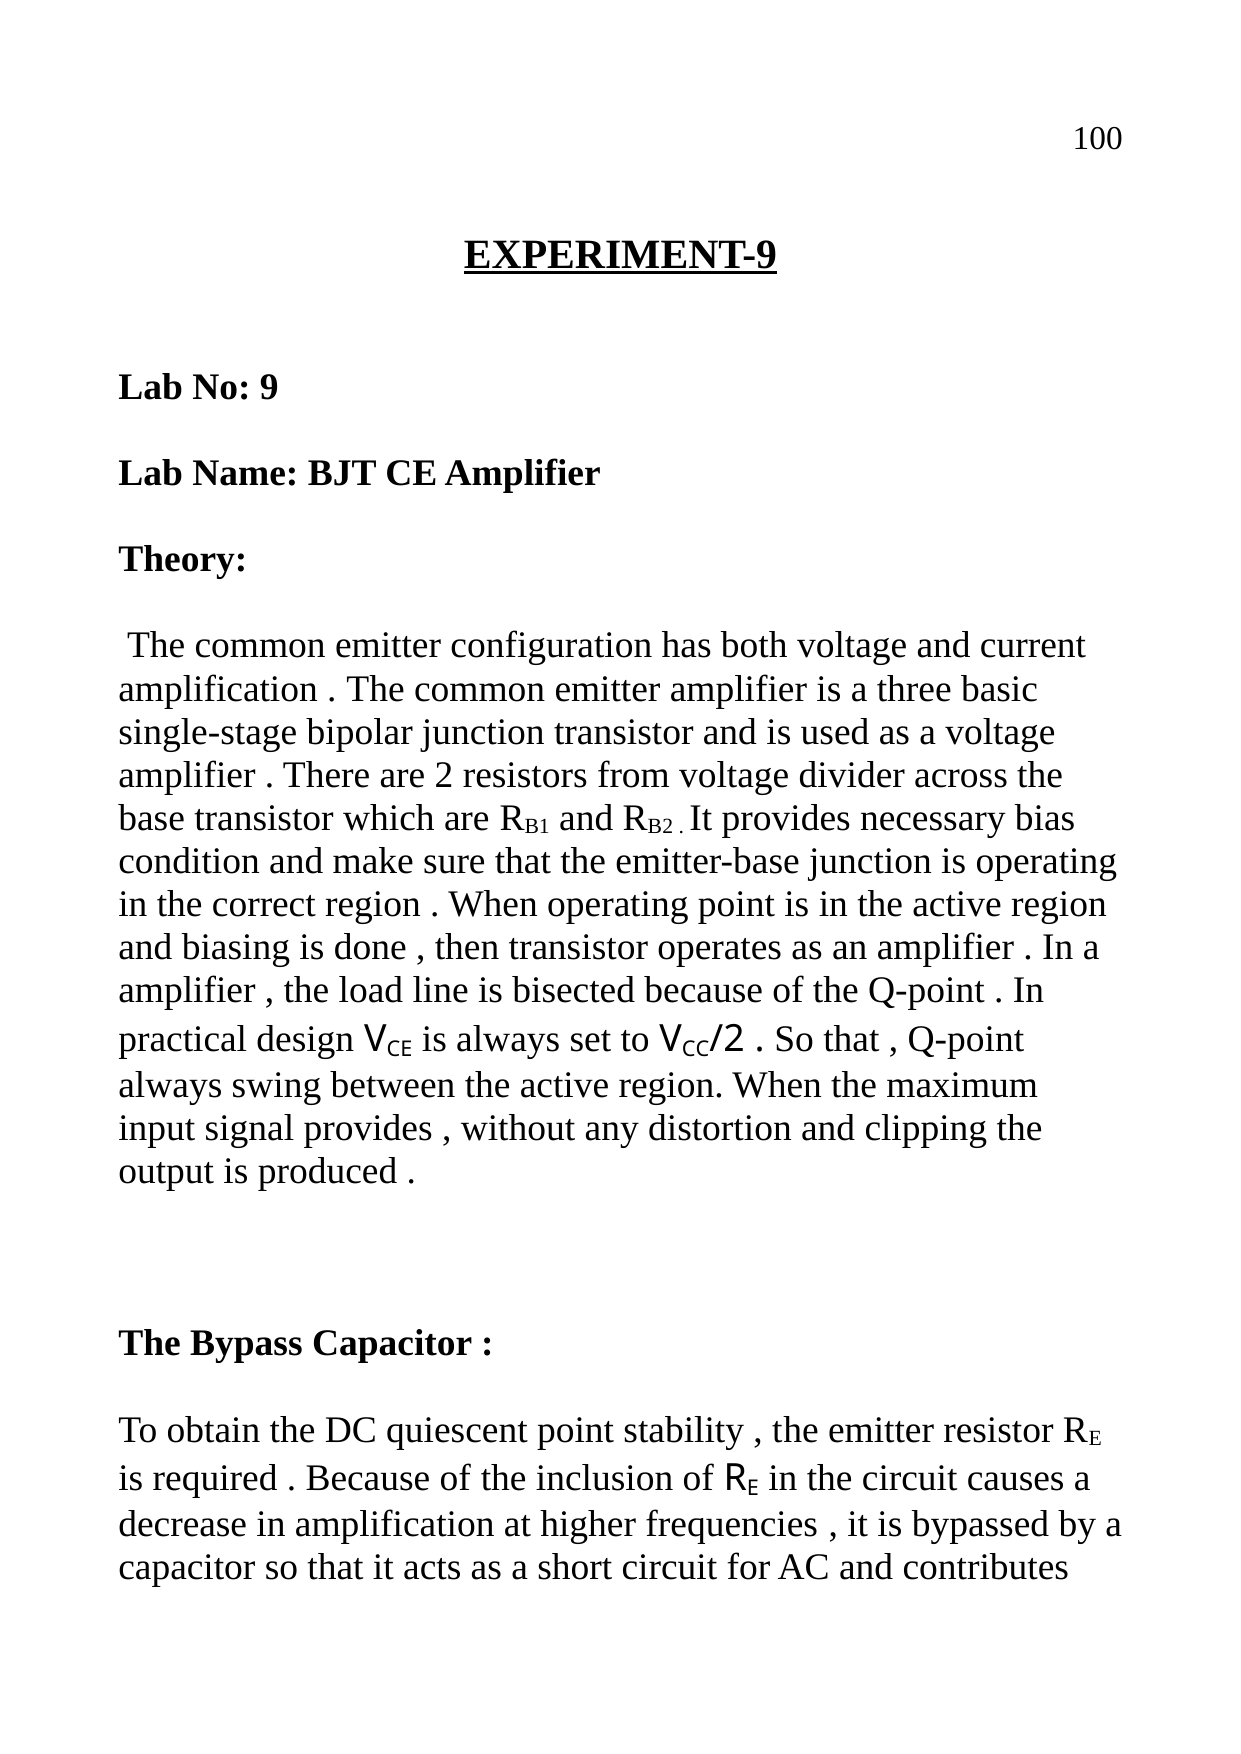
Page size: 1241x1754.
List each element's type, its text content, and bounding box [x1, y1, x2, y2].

text Theory: [118, 537, 1122, 580]
text The common emitter configuration has both voltage and current amplification . The common emitter amplifier is a three basic single-stage bipolar junction transistor and is used as a voltage amplifier . There are 2 resistors from voltage divider across the base transistor which are RB1 and RB2 . It provides necessary bias condition and make sure that the emitter-base junction is operating in the correct region . When operating point is in the active region and biasing is done , then transistor operates as an amplifier . In a amplifier , the load line is bisected because of the Q-point . In practical design VCE is always set to VCC/2 . So that , Q-point always swing between the active region. When the maximum input signal provides , without any distortion and clipping the output is produced . [118, 623, 1122, 1191]
text To obtain the DC quiescent point stability , the emitter resistor RE is required . Because of the inclusion of RE in the circuit causes a decrease in amplification at higher frequencies , it is bypassed by a capacitor so that it acts as a short circuit for AC and contributes [118, 1407, 1122, 1587]
text Lab Name: BJT CE Amplifier [118, 450, 1122, 493]
text EXPERIMENT-9 [118, 230, 1122, 278]
text The Bypass Capacitor : [118, 1321, 1122, 1364]
text Lab No: 9 [118, 364, 1122, 407]
